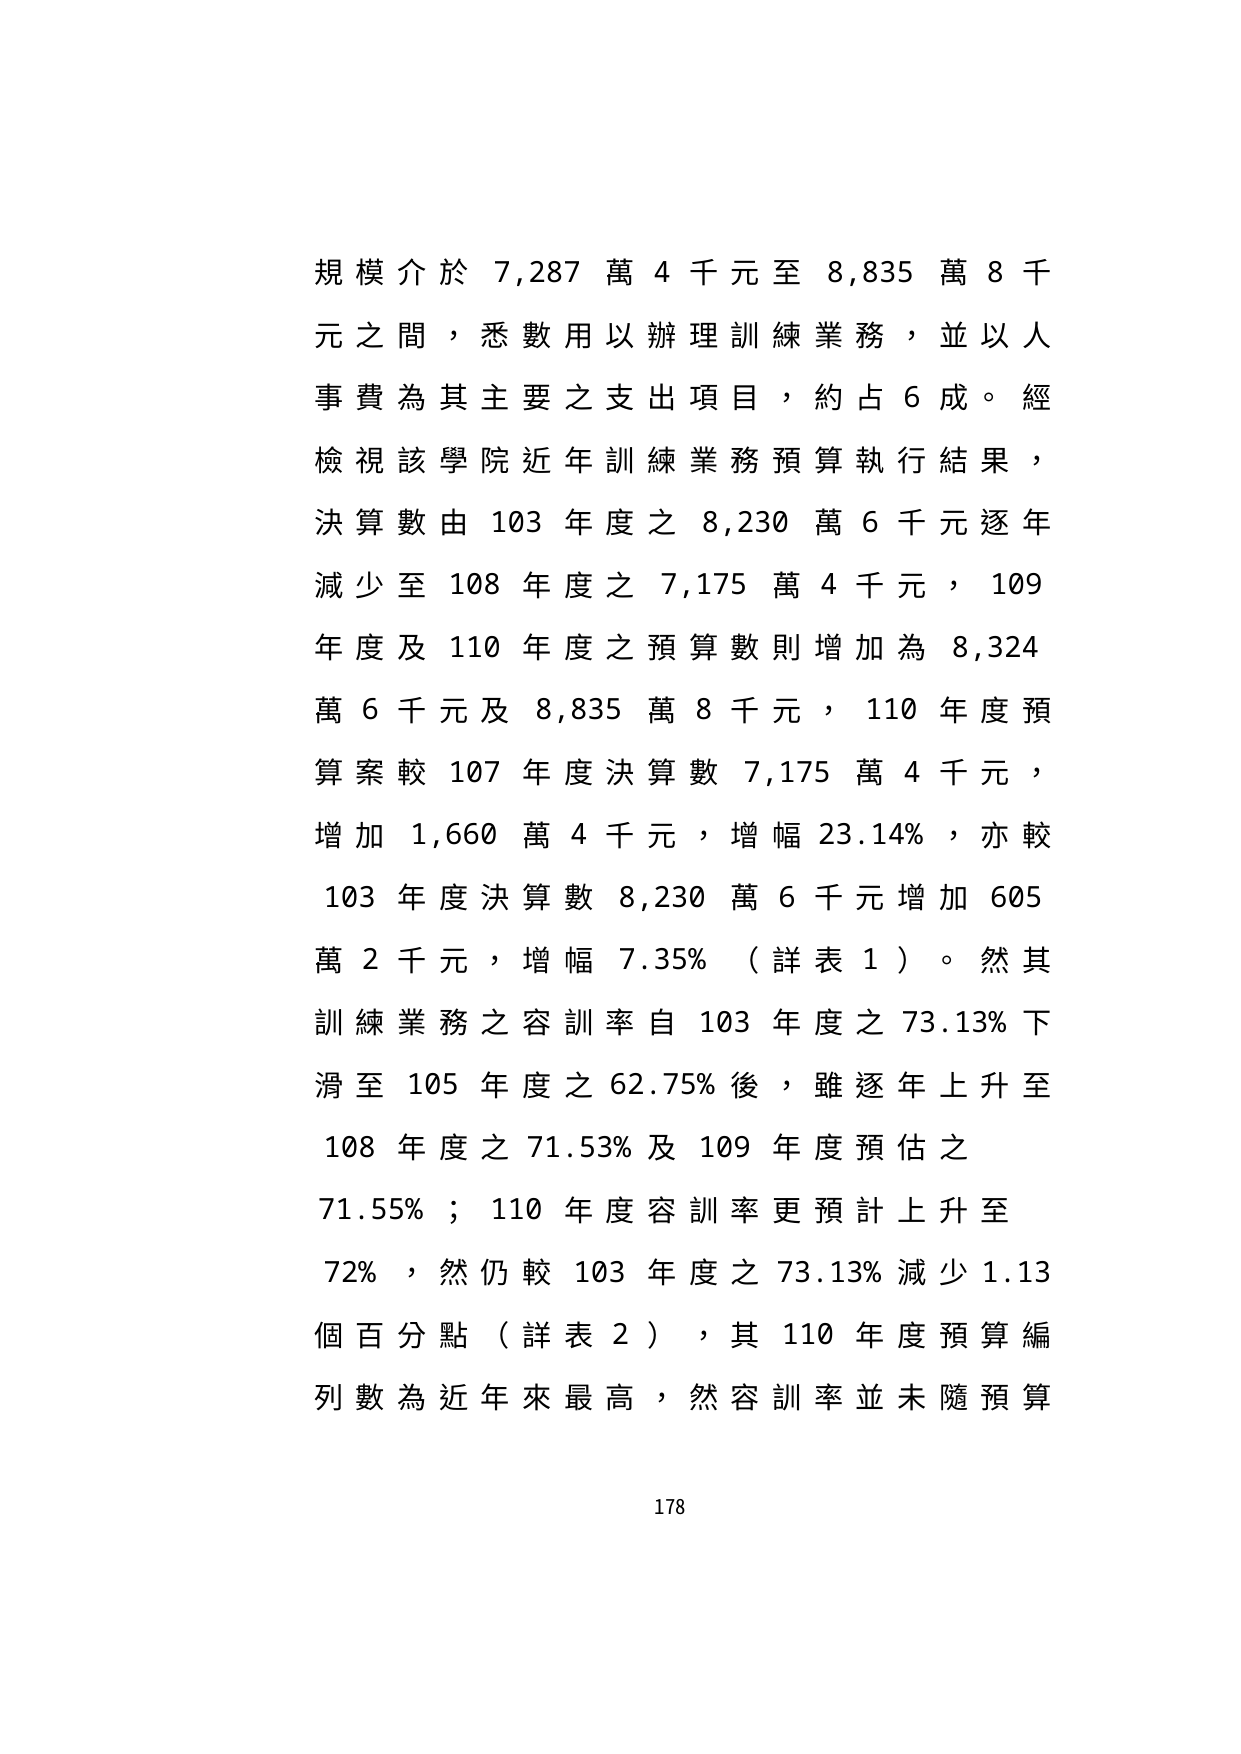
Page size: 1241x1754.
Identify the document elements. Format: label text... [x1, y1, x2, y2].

text 規模介於7,287萬4千元至8,835萬8千元之間，悉數用以辦理訓練業務，並以人事費為其主要之支出項目，約占6成。經檢視該學院近年訓練業務預算執行結果，決算數由103年度之8,230萬6千元逐年減少至108年度之7,175萬4千元，109年度及110年度之預算數則增加為8,324萬6千元及8,835萬8千元，110年度預算案較107年度決算數7,175萬4千元，增加1,660萬4千元，增幅23.14%，亦較103年度決算數8,230萬6千元增加605萬2千元，增幅7.35%（詳表1）。然其訓練業務之容訓率自103年度之73.13%下滑至105年度之62.75%後，雖逐年上升至108年度之71.53%及109年度預估之71.55%；110年度容訓率更預計上升至72%，然仍較103年度之73.13%減少1.13個百分點（詳表2），其110年度預算編列數為近年來最高，然容訓率並未隨預算 [271, 229, 1058, 1417]
